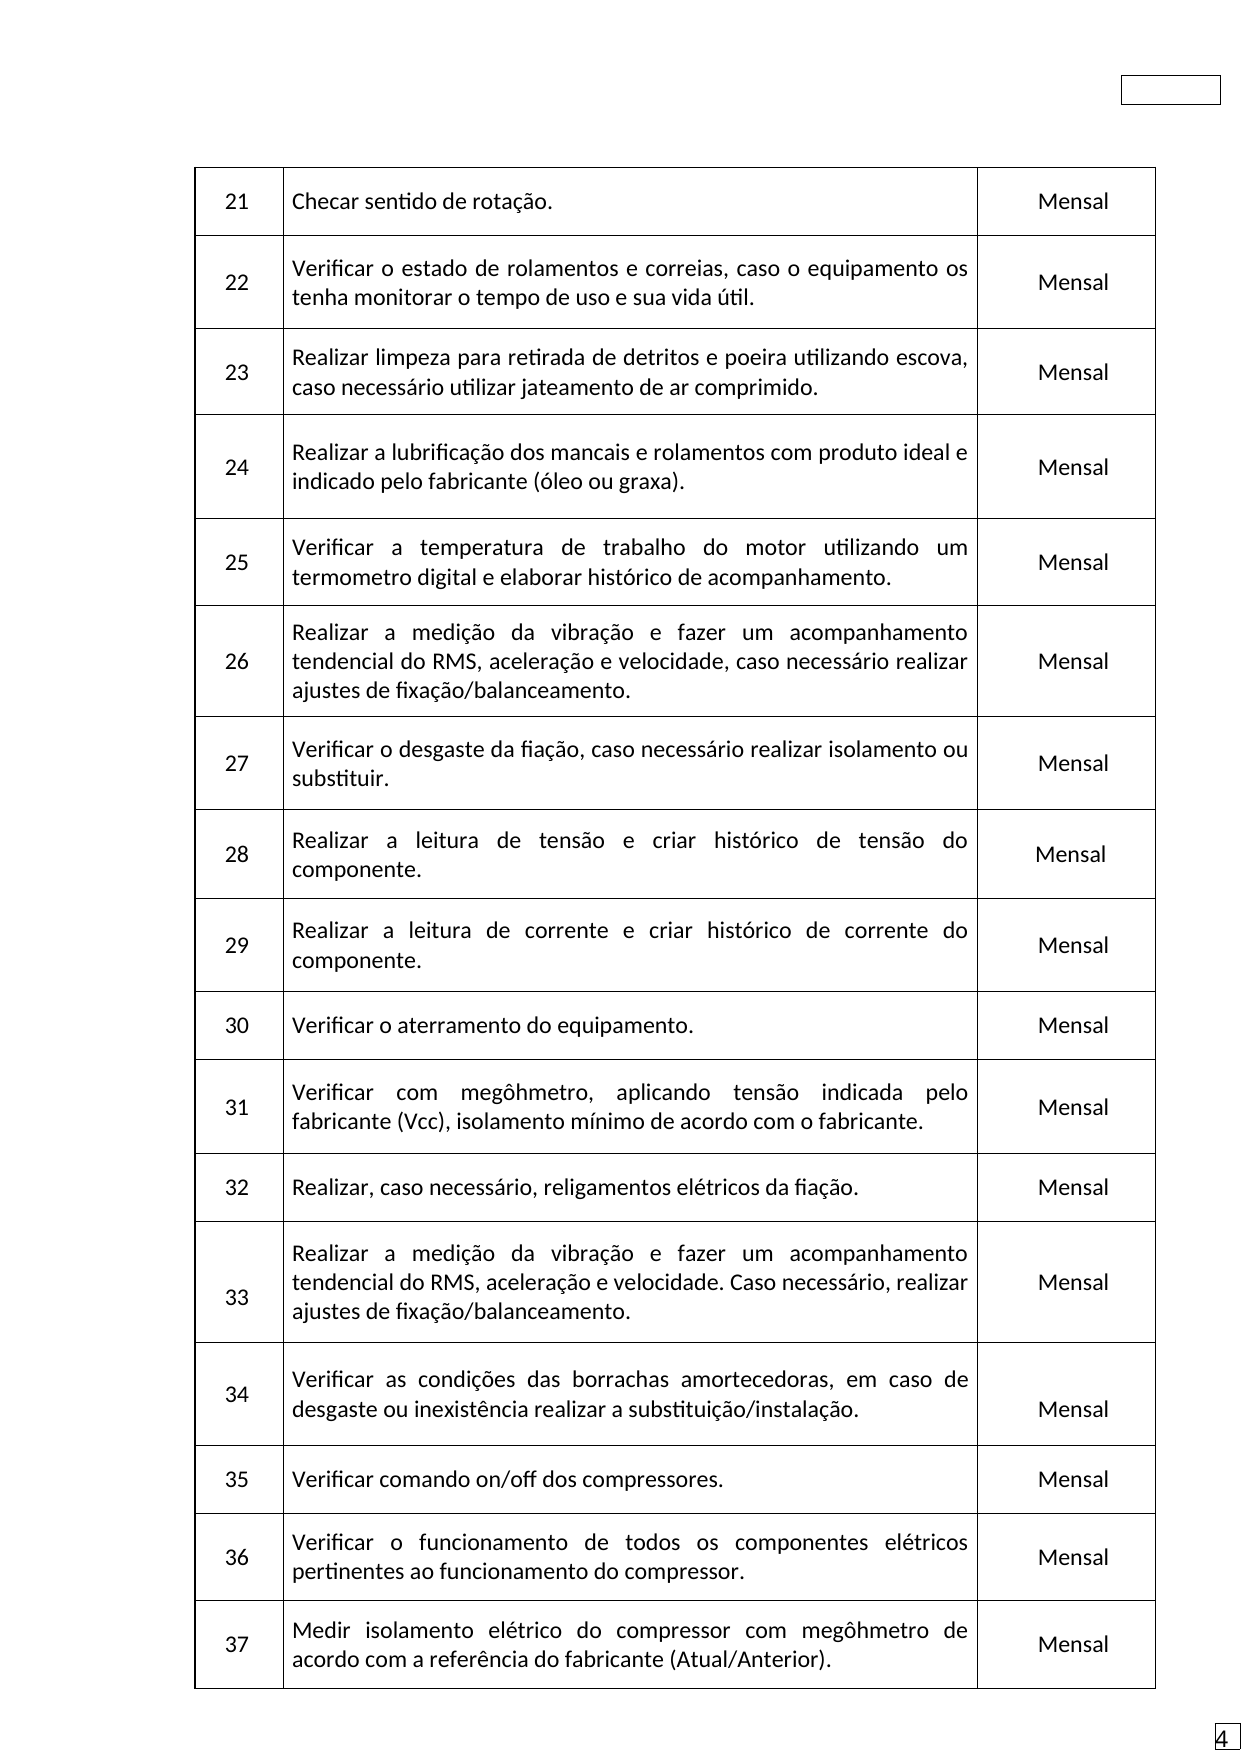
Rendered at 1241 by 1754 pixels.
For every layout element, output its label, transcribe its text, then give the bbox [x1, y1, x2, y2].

table_cell Realizar a medição da vibração e fazer um acompanhamento tendencial do RMS, aceleração e velocidade. Caso necessário, realizar ajustes de fixação/balanceamento. [284, 1222, 977, 1342]
table_cell 32 [196, 1154, 283, 1221]
table_cell 23 [196, 329, 283, 414]
table_cell 36 [196, 1514, 283, 1599]
table_cell Verificar comando on/off dos compressores. [284, 1446, 977, 1512]
table_cell 28 [196, 810, 283, 898]
table_cell 26 [196, 606, 283, 716]
table_cell Mensal [978, 899, 1155, 991]
table_cell Mensal [978, 1601, 1155, 1688]
table_cell Mensal [978, 168, 1155, 234]
table_cell Verificar a temperatura de trabalho do motor utilizando um termometro digital e elaborar histórico de acompanhamento. [284, 519, 977, 605]
table_cell 24 [196, 415, 283, 518]
table_cell Verificar o aterramento do equipamento. [284, 992, 977, 1059]
table_cell Verificar o funcionamento de todos os componentes elétricos pertinentes ao funcionamento do compressor. [284, 1514, 977, 1599]
table_cell 22 [196, 236, 283, 328]
table_cell Mensal [978, 606, 1155, 716]
table_cell 33 [196, 1222, 283, 1342]
table_cell 29 [196, 899, 283, 991]
table_cell Mensal [978, 1222, 1155, 1342]
table_cell 31 [196, 1060, 283, 1153]
table_cell Mensal [978, 415, 1155, 518]
table_cell Medir isolamento elétrico do compressor com megôhmetro de acordo com a referência do fabricante (Atual/Anterior). [284, 1601, 977, 1688]
table_cell 21 [196, 168, 283, 234]
table_cell Mensal [978, 992, 1155, 1059]
table_cell 34 [196, 1343, 283, 1444]
table_cell Mensal [978, 717, 1155, 809]
table_cell 37 [196, 1601, 283, 1688]
table_cell Mensal [978, 810, 1155, 898]
table_cell 27 [196, 717, 283, 809]
table_cell Verificar o estado de rolamentos e correias, caso o equipamento os tenha monitorar o tempo de uso e sua vida útil. [284, 236, 977, 328]
table_cell 25 [196, 519, 283, 605]
table_cell Mensal [978, 329, 1155, 414]
table_cell Mensal [978, 236, 1155, 328]
table_cell Realizar a medição da vibração e fazer um acompanhamento tendencial do RMS, aceleração e velocidade, caso necessário realizar ajustes de fixação/balanceamento. [284, 606, 977, 716]
table_cell Realizar, caso necessário, religamentos elétricos da fiação. [284, 1154, 977, 1221]
table_cell Mensal [978, 1154, 1155, 1221]
table_cell Mensal [978, 1343, 1155, 1444]
table_cell Checar sentido de rotação. [284, 168, 977, 234]
table_cell Realizar limpeza para retirada de detritos e poeira utilizando escova, caso necessário utilizar jateamento de ar comprimido. [284, 329, 977, 414]
table_cell 30 [196, 992, 283, 1059]
table_cell Verificar o desgaste da fiação, caso necessário realizar isolamento ou substituir. [284, 717, 977, 809]
table_cell Realizar a leitura de tensão e criar histórico de tensão do componente. [284, 810, 977, 898]
table_cell Verificar com megôhmetro, aplicando tensão indicada pelo fabricante (Vcc), isolamento mínimo de acordo com o fabricante. [284, 1060, 977, 1153]
table_cell Mensal [978, 519, 1155, 605]
table_cell Mensal [978, 1446, 1155, 1512]
table_cell Realizar a leitura de corrente e criar histórico de corrente do componente. [284, 899, 977, 991]
table_cell Verificar as condições das borrachas amortecedoras, em caso de desgaste ou inexistência realizar a substituição/instalação. [284, 1343, 977, 1444]
table_cell 35 [196, 1446, 283, 1512]
table_cell Mensal [978, 1060, 1155, 1153]
table_cell Mensal [978, 1514, 1155, 1599]
table_cell Realizar a lubrificação dos mancais e rolamentos com produto ideal e indicado pelo fabricante (óleo ou graxa). [284, 415, 977, 518]
